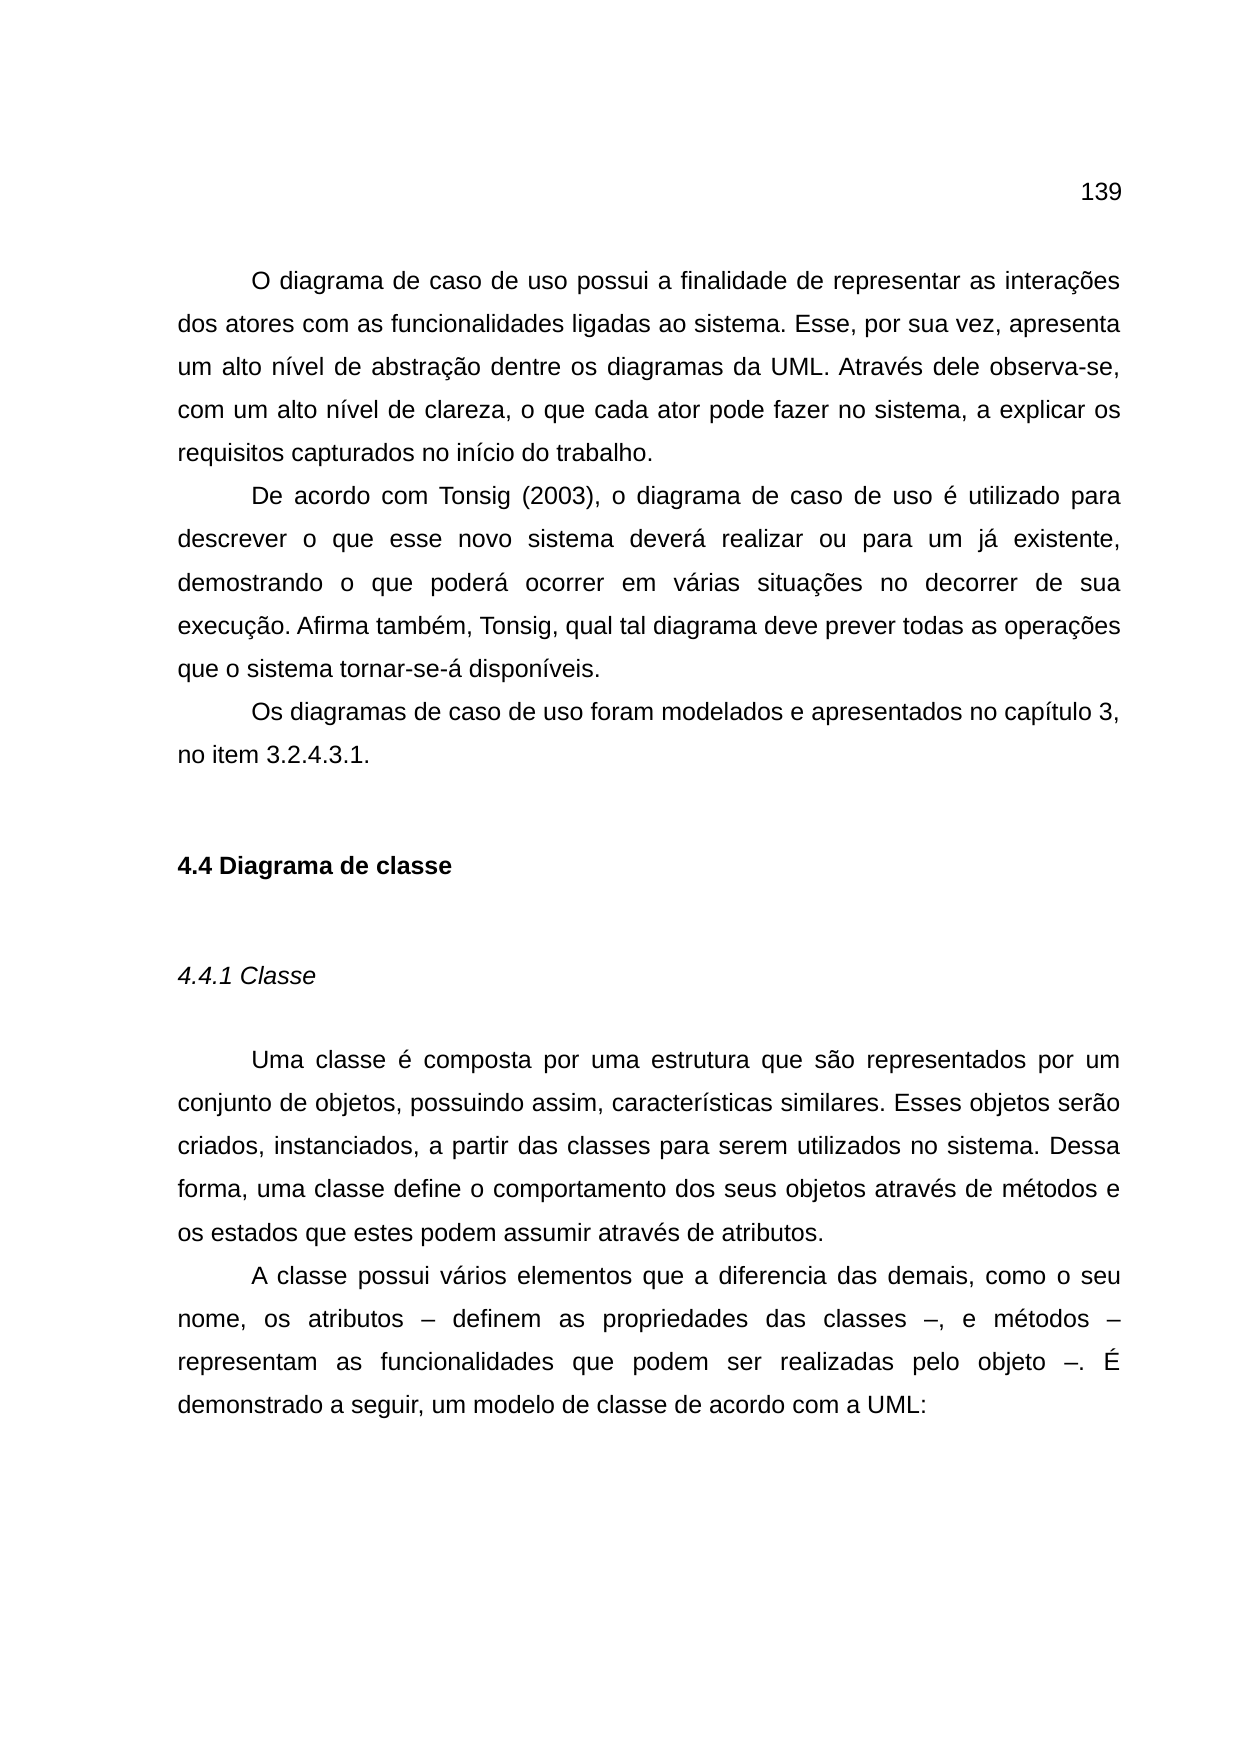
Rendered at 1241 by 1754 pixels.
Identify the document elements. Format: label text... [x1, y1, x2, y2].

text Os diagramas de caso de uso foram modelados e apresentados no capítulo 3, no item 3.2.4.3.1. [177, 697, 1122, 769]
subtitle 4.4 Diagrama de classe [177, 851, 1122, 880]
text De acordo com Tonsig (2003), o diagrama de caso de uso é utilizado para descrever o que esse novo sistema deverá realizar ou para um já existente, demostrando o que poderá ocorrer em várias situações no decorrer de sua execução. Afirma também, Tonsig, qual tal diagrama deve prever todas as operações que o sistema tornar-se-á disponíveis. [177, 481, 1122, 683]
subtitle 4.4.1 Classe [177, 961, 1122, 989]
text Uma classe é composta por uma estrutura que são representados por um conjunto de objetos, possuindo assim, características similares. Esses objetos serão criados, instanciados, a partir das classes para serem utilizados no sistema. Dessa forma, uma classe define o comportamento dos seus objetos através de métodos e os estados que estes podem assumir através de atributos. [177, 1045, 1122, 1246]
text A classe possui vários elementos que a diferencia das demais, como o seu nome, os atributos – definem as propriedades das classes –, e métodos – representam as funcionalidades que podem ser realizadas pelo objeto –. É demonstrado a seguir, um modelo de classe de acordo com a UML: [177, 1261, 1122, 1419]
text O diagrama de caso de uso possui a finalidade de representar as interações dos atores com as funcionalidades ligadas ao sistema. Esse, por sua vez, apresenta um alto nível de abstração dentre os diagramas da UML. Através dele observa-se, com um alto nível de clareza, o que cada ator pode fazer no sistema, a explicar os requisitos capturados no início do trabalho. [177, 266, 1122, 467]
